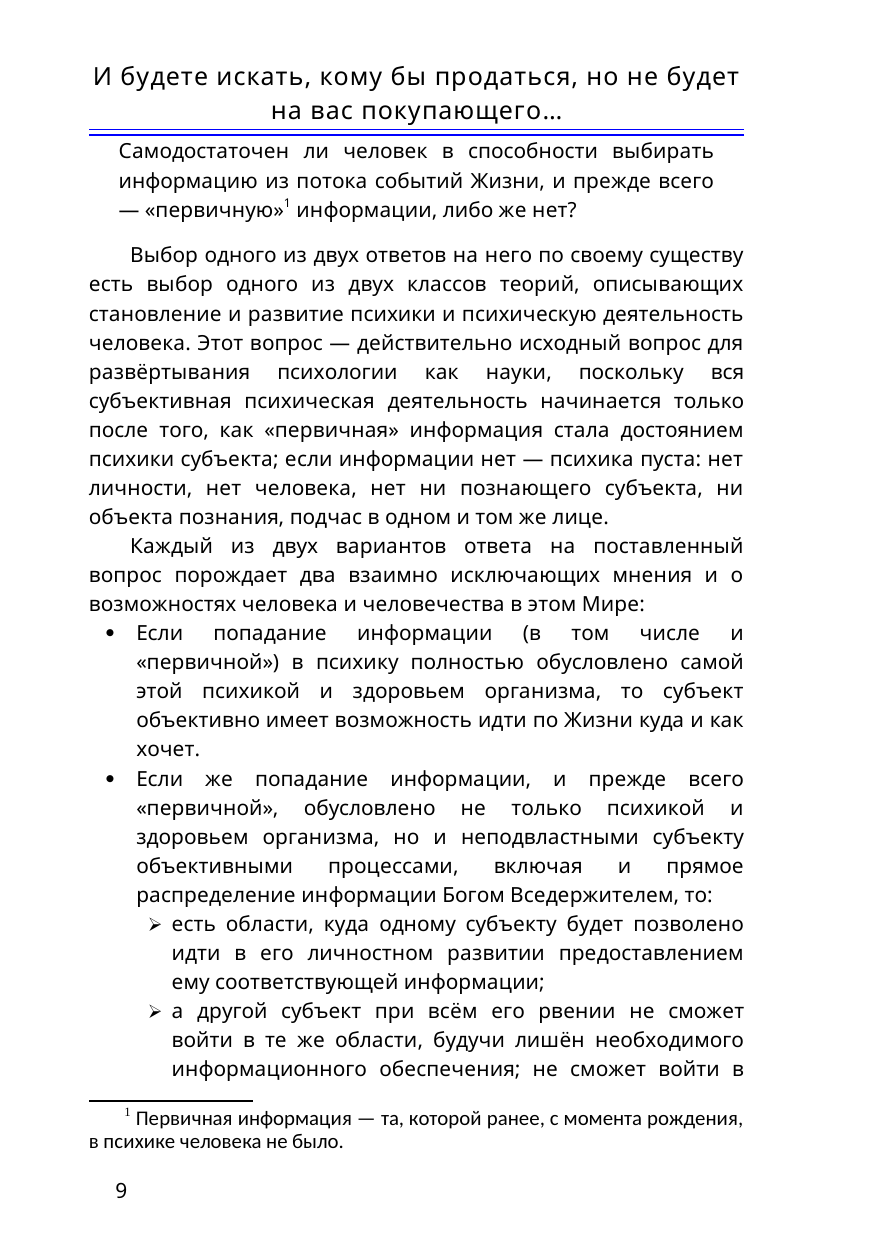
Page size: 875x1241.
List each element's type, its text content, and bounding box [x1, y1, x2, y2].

list есть области, куда одному субъекту будет позволено идти в его личностном развитии предоставлением ему соответствующей информации; [148, 909, 744, 995]
text Выбор одного из двух ответов на него по своему существу есть выбор одного из двух классов теорий, описывающих становление и развитие психики и психическую деятельность человека. Этот вопрос — действительно исходный вопрос для развёртывания психологии как науки, поскольку вся субъективная психическая деятельность начинается только после того, как «первичная» информация стала достоянием психики субъекта; если информации нет — психика пуста: нет личности, нет человека, нет ни познающего субъекта, ни объекта познания, подчас в одном и том же лице. [89, 240, 744, 530]
list Если попадание информации (в том числе и «первичной») в психику полностью обусловлено самой этой психикой и здоровьем организма, то субъект объективно имеет возможность идти по Жизни куда и как хочет. [106, 618, 744, 763]
list а другой субъект при всём его рвении не сможет войти в те же области, будучи лишён необходимого информационного обеспечения; не сможет войти в [148, 996, 744, 1083]
text Самодостаточен ли человек в способности выбирать информацию из потока событий Жизни, и прежде всего — «первичную» информации, либо же нет? [118, 136, 714, 223]
text Первичная информация — та, которой ранее, с момента рождения, в психике человека не было. [89, 1107, 744, 1153]
list Если же попадание информации, и прежде всего «первичной», обусловлено не только психикой и здоровьем организма, но и неподвластными субъекту объективными процессами, включая и прямое распределение информации Богом Вседержителем, то: [106, 763, 744, 908]
text Каждый из двух вариантов ответа на поставленный вопрос порождает два взаимно исключающих мнения и о возможностях человека и человечества в этом Мире: [89, 531, 744, 618]
